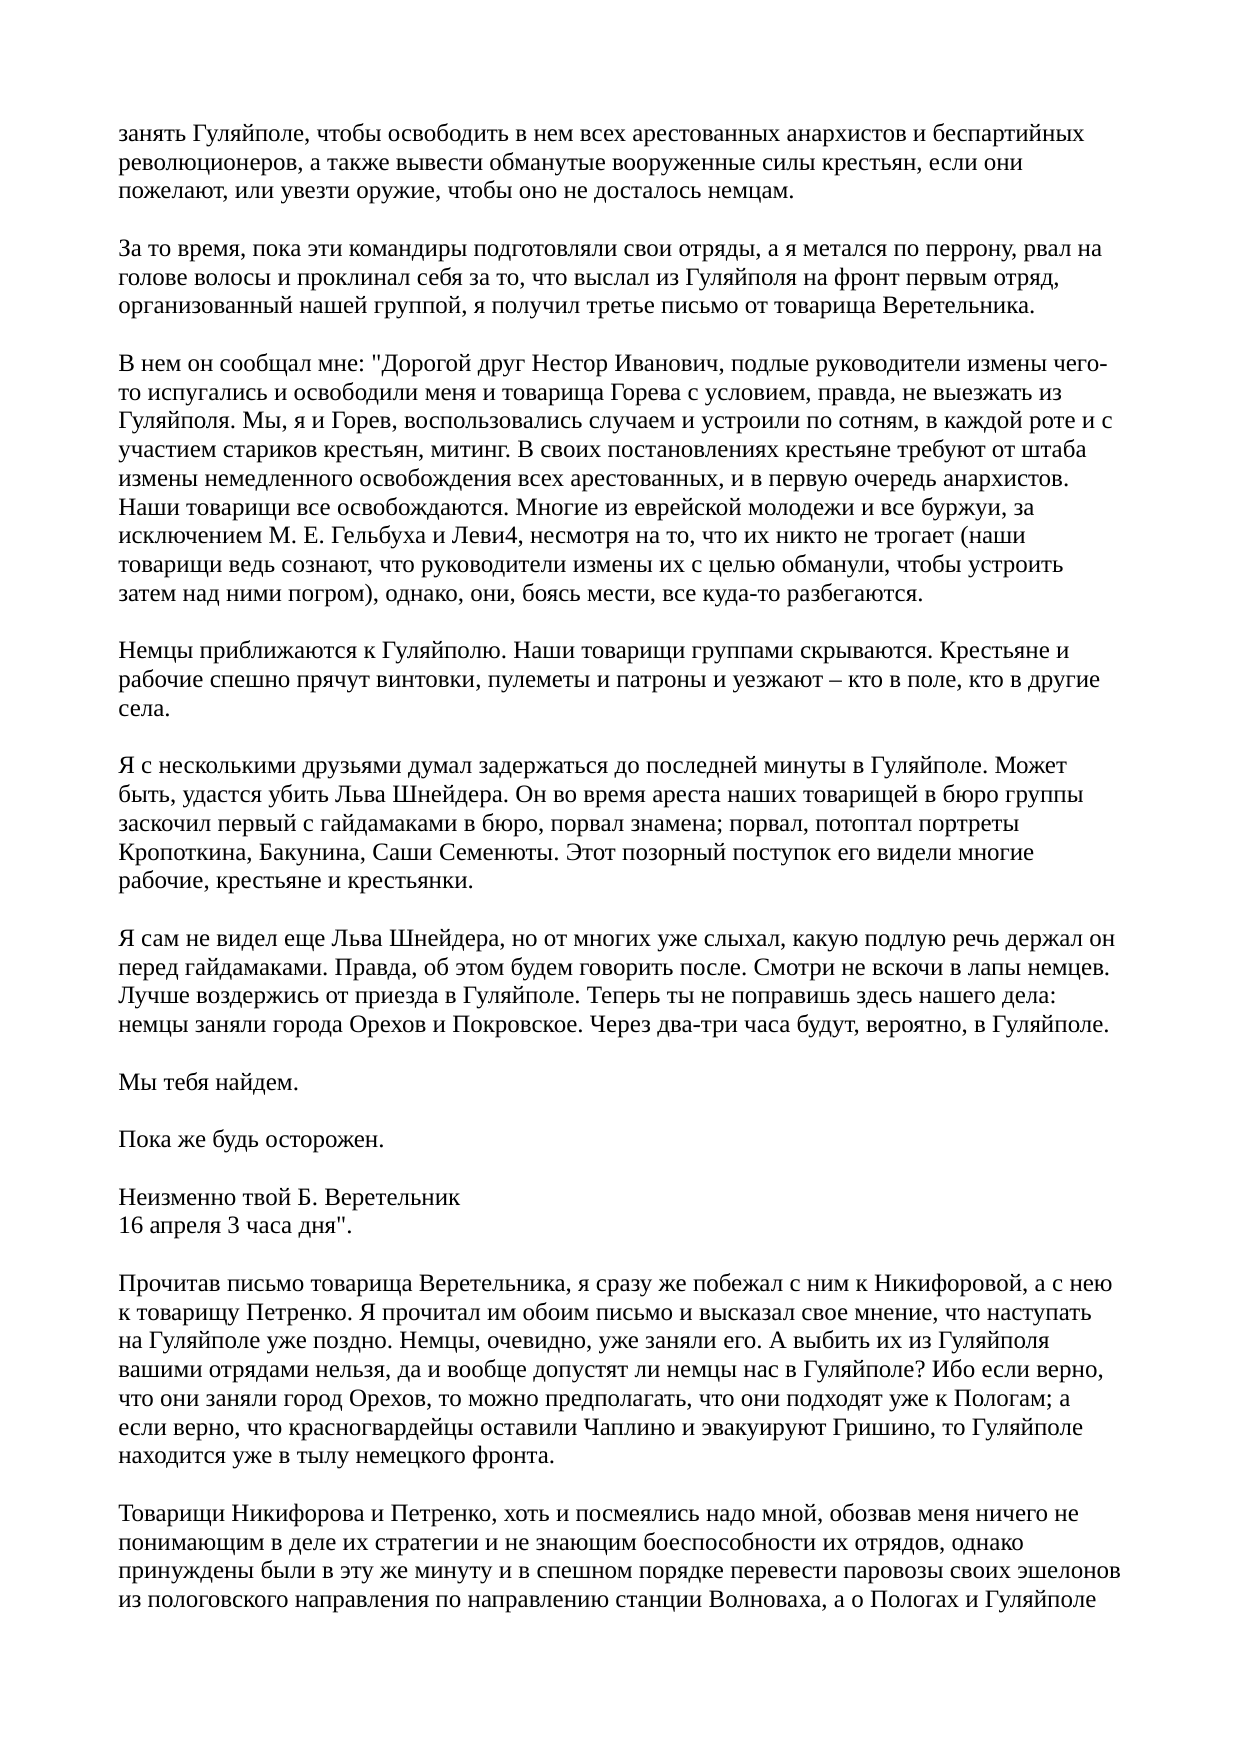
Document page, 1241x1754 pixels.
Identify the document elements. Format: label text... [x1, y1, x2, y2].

text Товарищи Никифорова и Петренко, хоть и посмеялись надо мной, обозвав меня ничего не понимающим в деле их стратегии и не знающим боеспособности их отрядов, однако принуждены были в эту же минуту и в спешном порядке перевести паровозы своих эшелонов из пологовского направления по направлению станции Волноваха, а о Пологах и Гуляйполе [118, 1498, 1122, 1613]
text Пока же будь осторожен. [118, 1124, 1122, 1153]
text В нем он сообщал мне: "Дорогой друг Нестор Иванович, подлые руководители измены чего-то испугались и освободили меня и товарища Горева с условием, правда, не выезжать из Гуляйполя. Мы, я и Горев, воспользовались случаем и устроили по сотням, в каждой роте и с участием стариков крестьян, митинг. В своих постановлениях крестьяне требуют от штаба измены немедленного освобождения всех арестованных, и в первую очередь анархистов. Наши товарищи все освобождаются. Многие из еврейской молодежи и все буржуи, за исключением М. Е. Гельбуха и Леви4, несмотря на то, что их никто не трогает (наши товарищи ведь сознают, что руководители измены их с целью обманули, чтобы устроить затем над ними погром), однако, они, боясь мести, все куда-то разбегаются. [118, 348, 1122, 607]
text Я сам не видел еще Льва Шнейдера, но от многих уже слыхал, какую подлую речь держал он перед гайдамаками. Правда, об этом будем говорить после. Смотри не вскочи в лапы немцев. Лучше воздержись от приезда в Гуляйполе. Теперь ты не поправишь здесь нашего дела: немцы заняли города Орехов и Покровское. Через два-три часа будут, вероятно, в Гуляйполе. [118, 923, 1122, 1038]
text За то время, пока эти командиры подготовляли свои отряды, а я метался по перрону, рвал на голове волосы и проклинал себя за то, что выслал из Гуляйполя на фронт первым отряд, организованный нашей группой, я получил третье письмо от товарища Веретельника. [118, 233, 1122, 319]
text Я с несколькими друзьями думал задержаться до последней минуты в Гуляйполе. Может быть, удастся убить Льва Шнейдера. Он во время ареста наших товарищей в бюро группы заскочил первый с гайдамаками в бюро, порвал знамена; порвал, потоптал портреты Кропоткина, Бакунина, Саши Семенюты. Этот позорный поступок его видели многие рабочие, крестьяне и крестьянки. [118, 751, 1122, 894]
text 16 апреля 3 часа дня". [118, 1211, 1122, 1239]
text Неизменно твой Б. Веретельник [118, 1182, 1122, 1211]
text Немцы приближаются к Гуляйполю. Наши товарищи группами скрываются. Крестьяне и рабочие спешно прячут винтовки, пулеметы и патроны и уезжают – кто в поле, кто в другие села. [118, 636, 1122, 722]
text занять Гуляйполе, чтобы освободить в нем всех арестованных анархистов и беспартийных революционеров, а также вывести обманутые вооруженные силы крестьян, если они пожелают, или увезти оружие, чтобы оно не досталось немцам. [118, 118, 1122, 204]
text Мы тебя найдем. [118, 1067, 1122, 1096]
text Прочитав письмо товарища Веретельника, я сразу же побежал с ним к Никифоровой, а с нею к товарищу Петренко. Я прочитал им обоим письмо и высказал свое мнение, что наступать на Гуляйполе уже поздно. Немцы, очевидно, уже заняли его. А выбить их из Гуляйполя вашими отрядами нельзя, да и вообще допустят ли немцы нас в Гуляйполе? Ибо если верно, что они заняли город Орехов, то можно предполагать, что они подходят уже к Пологам; а если верно, что красногвардейцы оставили Чаплино и эвакуируют Гришино, то Гуляйполе находится уже в тылу немецкого фронта. [118, 1268, 1122, 1469]
